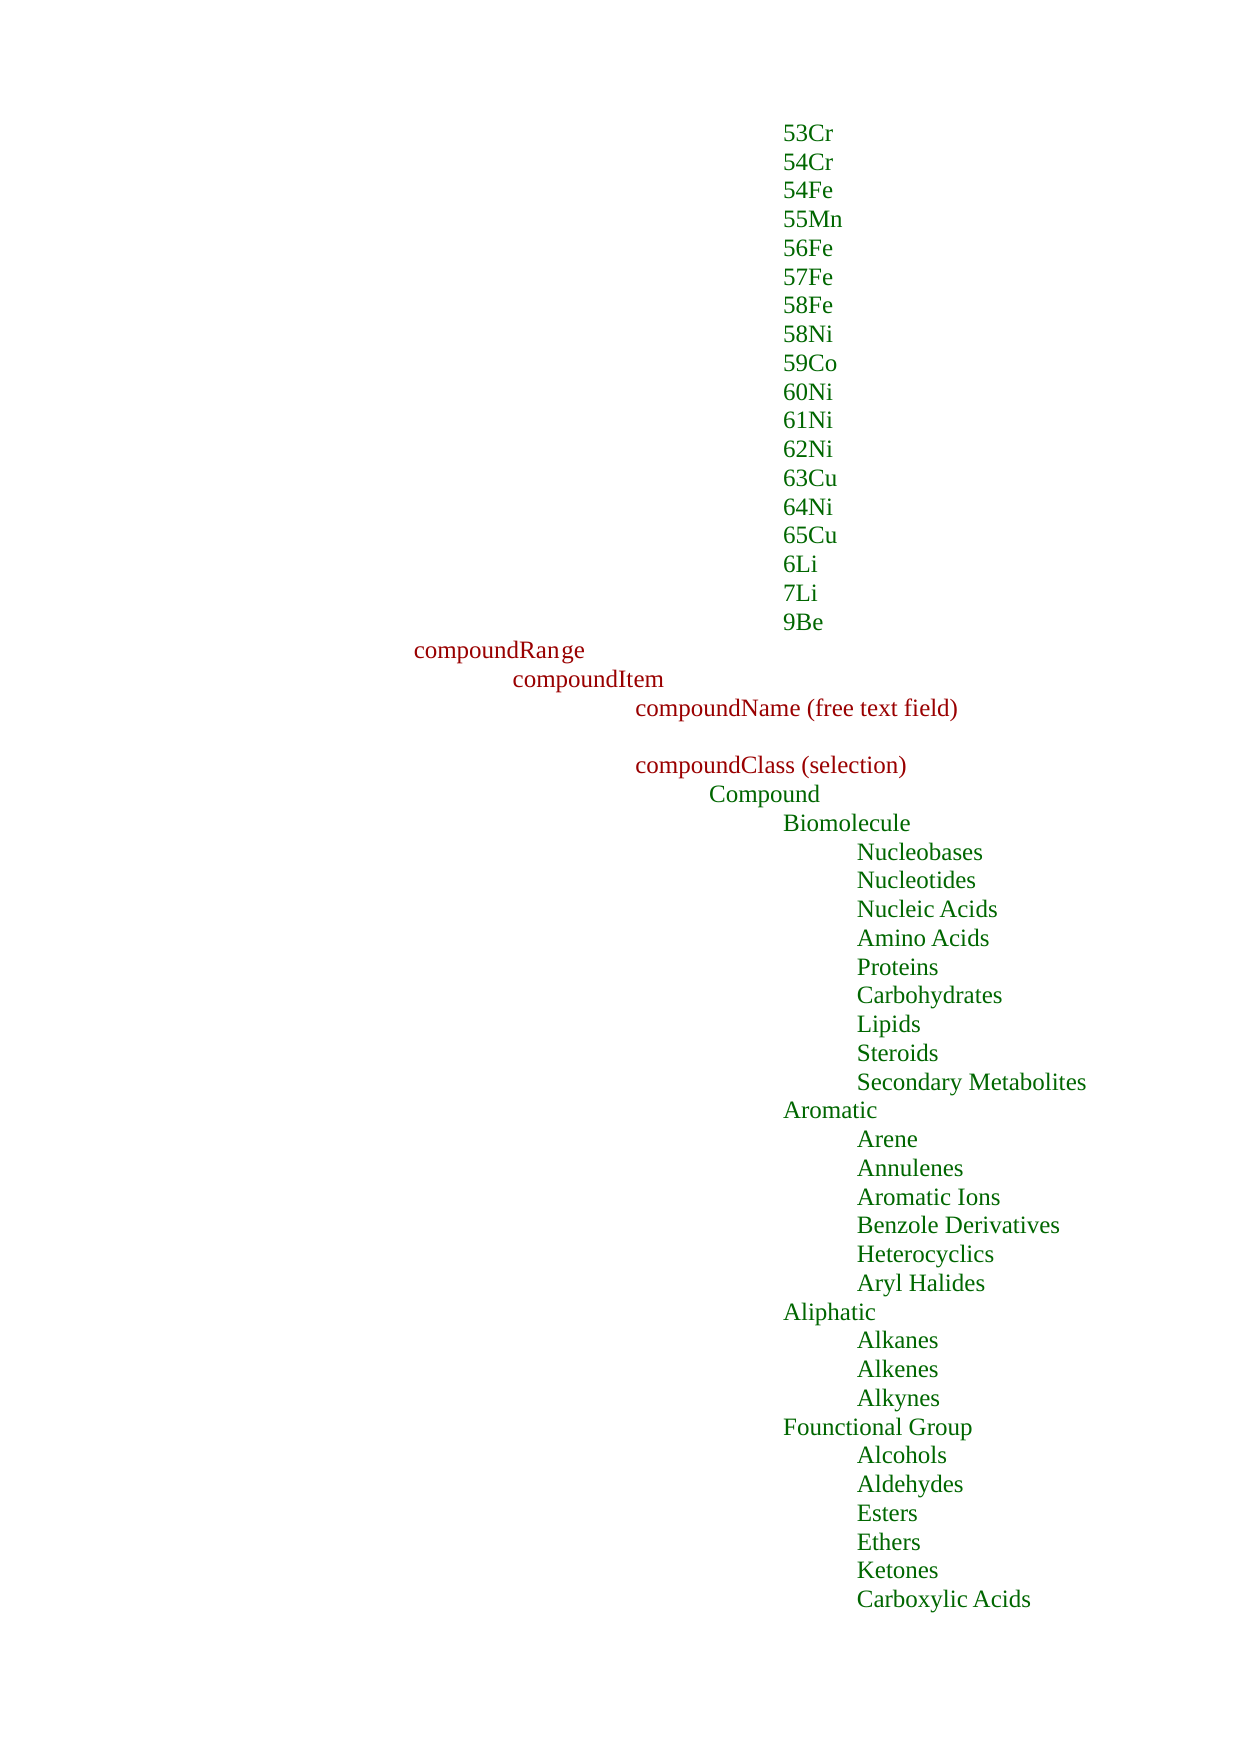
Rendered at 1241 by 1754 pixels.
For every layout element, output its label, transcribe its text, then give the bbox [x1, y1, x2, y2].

text 58Ni [118, 319, 1122, 348]
text Alkenes [118, 1354, 1122, 1383]
text Benzole Derivatives [118, 1211, 1122, 1239]
text Arene [118, 1124, 1122, 1153]
text Ketones [118, 1556, 1122, 1584]
text Alkanes [118, 1326, 1122, 1354]
text Founctional Group [118, 1412, 1122, 1441]
text Aliphatic [118, 1297, 1122, 1326]
text 59Co [118, 348, 1122, 377]
text Aromatic [118, 1096, 1122, 1124]
text Carboxylic Acids [118, 1584, 1122, 1613]
text Esters [118, 1498, 1122, 1527]
text Biomolecule [118, 808, 1122, 837]
text 56Fe [118, 233, 1122, 262]
text compoundClass (selection) Compound [118, 751, 1122, 808]
text Lipids [118, 1009, 1122, 1038]
text 54Cr [118, 147, 1122, 176]
text 62Ni [118, 434, 1122, 463]
text Proteins [118, 952, 1122, 981]
text 54Fe [118, 176, 1122, 204]
text 7Li [118, 578, 1122, 607]
text 55Mn [118, 204, 1122, 233]
text Carbohydrates [118, 981, 1122, 1009]
text Amino Acids [118, 923, 1122, 952]
text 57Fe [118, 262, 1122, 291]
text Aldehydes [118, 1469, 1122, 1498]
text compoundItem [118, 664, 1122, 693]
text 60Ni [118, 377, 1122, 406]
text Secondary Metabolites [118, 1067, 1122, 1096]
text 63Cu [118, 463, 1122, 492]
text Aryl Halides [118, 1268, 1122, 1297]
text 6Li [118, 549, 1122, 578]
text Nucleotides [118, 866, 1122, 894]
text Nucleic Acids [118, 894, 1122, 923]
text 65Cu [118, 521, 1122, 549]
text 61Ni [118, 406, 1122, 434]
text Alkynes [118, 1383, 1122, 1412]
text 53Cr [118, 118, 1122, 147]
text 9Be [118, 607, 1122, 636]
text Steroids [118, 1038, 1122, 1067]
text Ethers [118, 1527, 1122, 1556]
text Annulenes [118, 1153, 1122, 1182]
text Aromatic Ions [118, 1182, 1122, 1211]
text Heterocyclics [118, 1239, 1122, 1268]
text compoundRan ge [118, 636, 1122, 664]
text 64Ni [118, 492, 1122, 521]
text 58Fe [118, 291, 1122, 319]
text compoundName (free text field) [118, 693, 1122, 722]
text Alcohols [118, 1441, 1122, 1469]
text Nucleobases [118, 837, 1122, 866]
